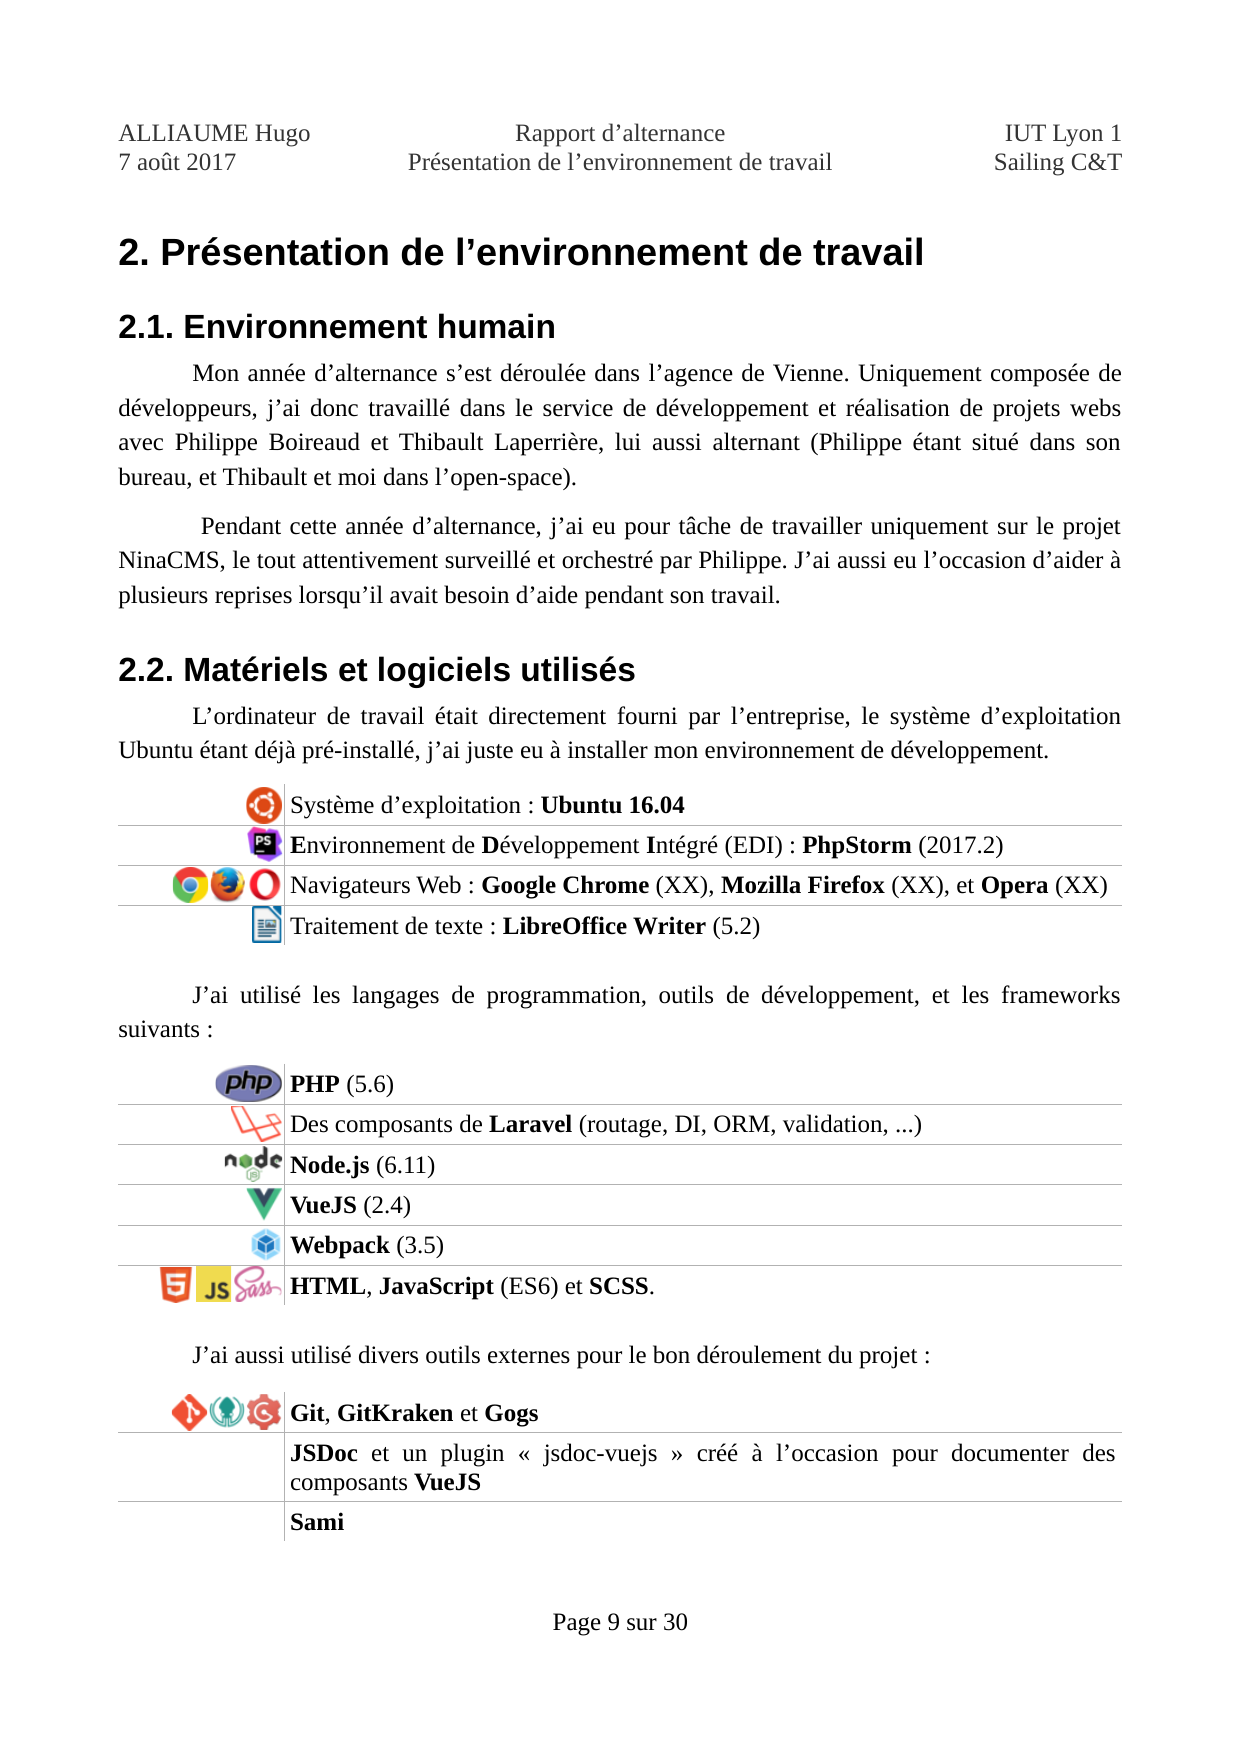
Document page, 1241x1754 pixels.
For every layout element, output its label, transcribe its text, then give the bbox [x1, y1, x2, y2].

table_cell Sami [285, 1502, 1122, 1541]
table_cell [118, 1105, 284, 1144]
table_cell Traitement de texte : LibreOffice Writer (5.2) [285, 906, 1122, 945]
table_cell Navigateurs Web : Google Chrome (XX), Mozilla Firefox (XX), et Opera (XX) [285, 866, 1122, 905]
picture [172, 867, 209, 903]
subtitle 2.1. Environnement humain [118, 307, 1122, 346]
table_cell Node.js (6.11) [285, 1145, 1122, 1184]
table_cell Environnement de Développement Intégré (EDI) : PhpStorm (2017.2) [285, 826, 1122, 865]
picture [246, 787, 282, 824]
text J’ai utilisé les langages de programmation, outils de développement, et les frameworks suivants : [118, 980, 1122, 1043]
picture [224, 1146, 283, 1182]
table_cell Des composants de Laravel (routage, DI, ORM, validation, ...) [285, 1105, 1122, 1144]
table_cell [118, 826, 284, 865]
picture [209, 1394, 245, 1430]
table_cell [118, 1145, 284, 1184]
text L’ordinateur de travail était directement fourni par l’entreprise, le système d’exploitation Ubuntu étant déjà pré-installé, j’ai juste eu à installer mon environnement de développement. [118, 701, 1122, 764]
table_header [118, 1392, 284, 1432]
text Pendant cette année d’alternance, j’ai eu pour tâche de travailler uniquement sur le projet NinaCMS, le tout attentivement surveillé et orchestré par Philippe. J’ai aussi eu l’occasion d’aider à plusieurs reprises lorsqu’il avait besoin d’aide pendant son travail. [118, 511, 1122, 608]
table_header [118, 1064, 284, 1104]
picture [171, 1394, 208, 1431]
table_header PHP (5.6) [285, 1064, 1122, 1104]
subtitle 2. Présentation de l’environnement de travail [118, 230, 1122, 274]
picture [246, 1187, 282, 1223]
picture [252, 906, 282, 943]
table_cell [118, 1185, 284, 1224]
subtitle 2.2. Matériels et logiciels utilisés [118, 649, 1122, 688]
table_header Git, GitKraken et Gogs [285, 1392, 1122, 1432]
picture [247, 866, 283, 903]
table_cell [118, 1502, 284, 1541]
picture [196, 1266, 232, 1302]
picture [215, 1065, 282, 1102]
table_cell Webpack (3.5) [285, 1226, 1122, 1265]
table_cell [118, 866, 284, 905]
text Mon année d’alternance s’est déroulée dans l’agence de Vienne. Uniquement composée de développeurs, j’ai donc travaillé dans le service de développement et réalisation de projets webs avec Philippe Boireaud et Thibault Laperrière, lui aussi alternant (Philippe étant situé dans son bureau, et Thibault et moi dans l’open-space). [118, 358, 1122, 490]
table_cell [118, 1433, 284, 1501]
table_cell JSDoc et un plugin « jsdoc-vuejs » créé à l’occasion pour documenter des composants VueJS [285, 1433, 1122, 1501]
picture [234, 1266, 282, 1302]
picture [246, 1394, 282, 1430]
table_header Système d’exploitation : Ubuntu 16.04 [285, 784, 1122, 824]
table_cell HTML, JavaScript (ES6) et SCSS. [285, 1266, 1122, 1305]
table_cell VueJS (2.4) [285, 1185, 1122, 1224]
text J’ai aussi utilisé divers outils externes pour le bon déroulement du projet : [118, 1340, 1122, 1368]
picture [210, 867, 245, 903]
table_header [118, 784, 284, 824]
table_cell [118, 1266, 284, 1305]
picture [250, 1227, 282, 1263]
picture [231, 1106, 282, 1142]
table_cell [118, 1226, 284, 1265]
picture [158, 1267, 194, 1303]
picture [247, 826, 283, 862]
table_cell [118, 906, 284, 945]
